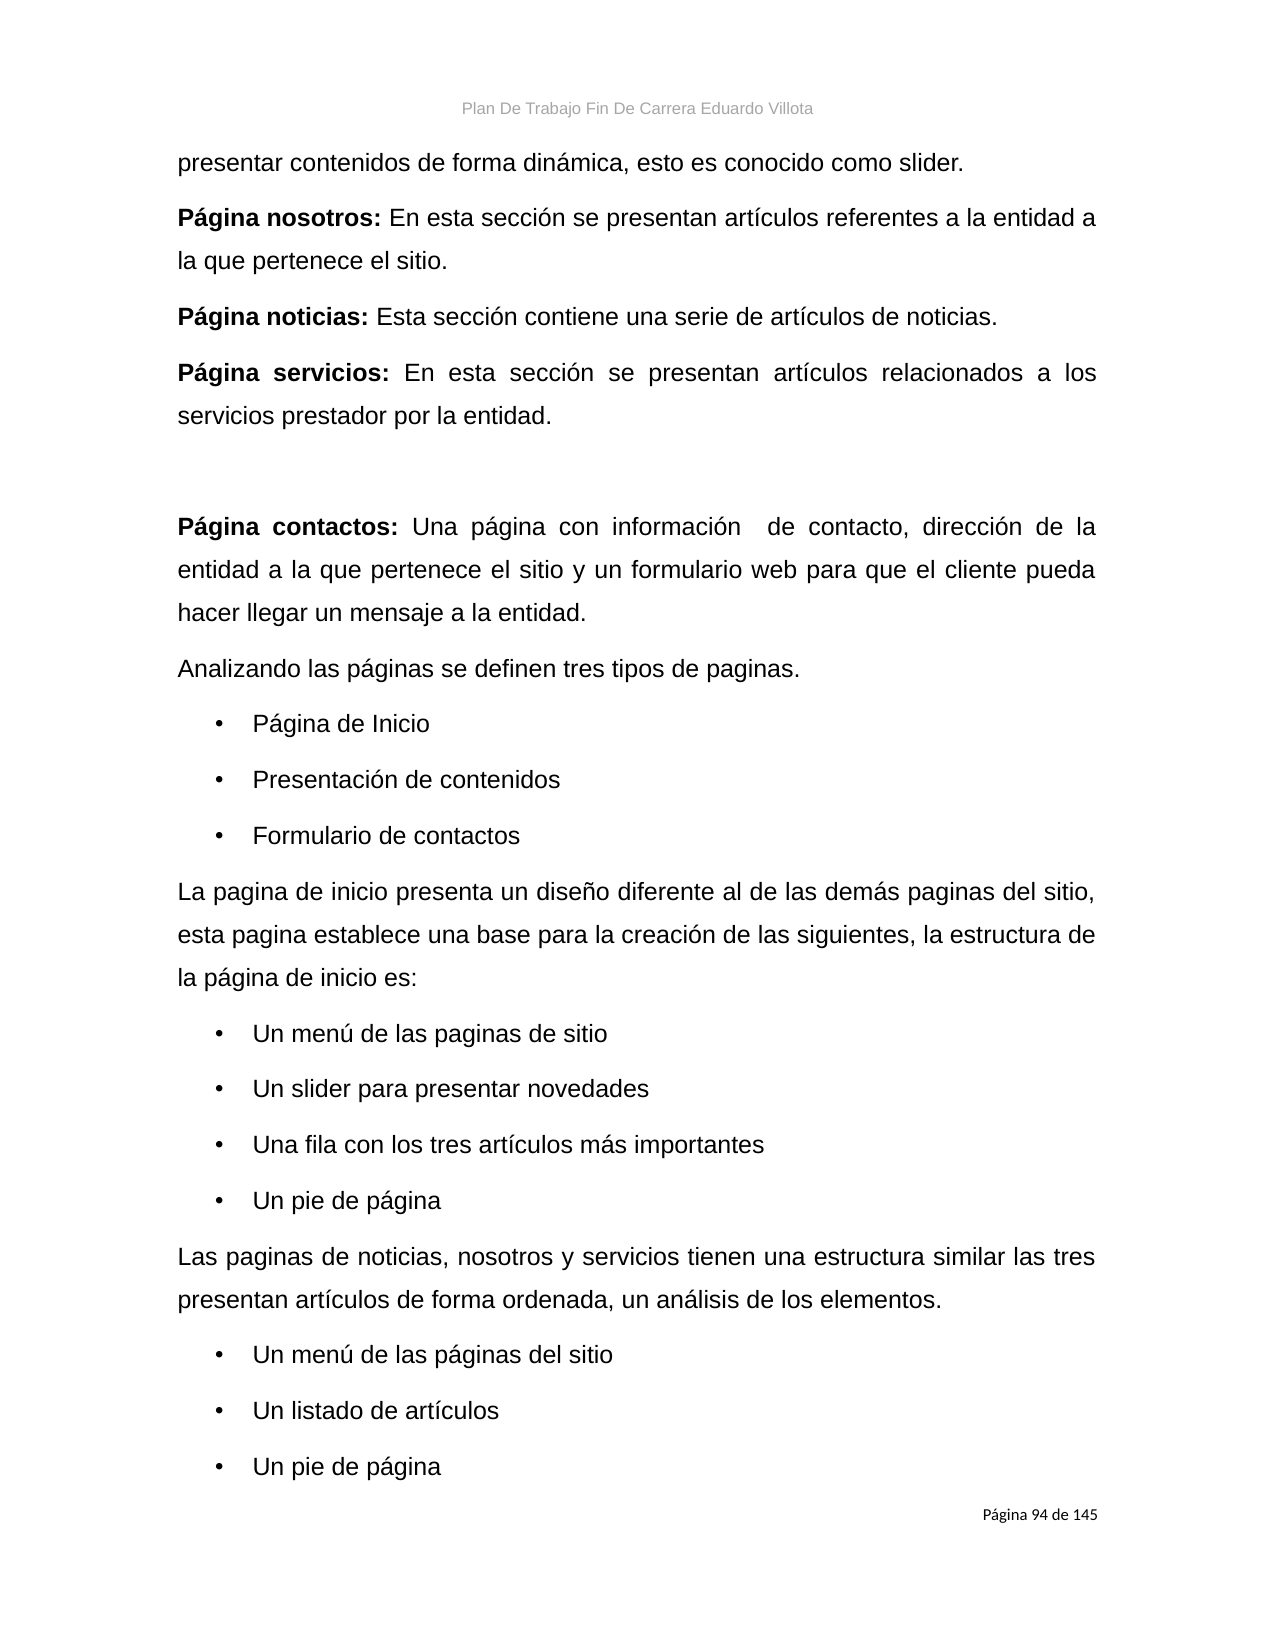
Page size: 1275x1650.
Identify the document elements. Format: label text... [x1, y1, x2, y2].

text La pagina de inicio presenta un diseño diferente al de las demás paginas del sitio, esta pagina establece una base para la creación de las siguientes, la estructura de la página de inicio es: [177, 877, 1098, 992]
list Un menú de las páginas del sitio [215, 1340, 1098, 1369]
text Página servicios: En esta sección se presentan artículos relacionados a los servicios prestador por la entidad. [177, 358, 1098, 429]
list Una fila con los tres artículos más importantes [215, 1130, 1098, 1159]
list Presentación de contenidos [215, 765, 1098, 794]
text Página noticias: Esta sección contiene una serie de artículos de noticias. [177, 302, 1098, 331]
list Un menú de las paginas de sitio [215, 1018, 1098, 1047]
text Página contactos: Una página con información de contacto, dirección de la entidad a la que pertenece el sitio y un formulario web para que el cliente pueda hacer llegar un mensaje a la entidad. [177, 512, 1098, 627]
list Un listado de artículos [215, 1396, 1098, 1425]
list Un pie de página [215, 1452, 1098, 1481]
list Página de Inicio [215, 709, 1098, 738]
text Las paginas de noticias, nosotros y servicios tienen una estructura similar las tres presentan artículos de forma ordenada, un análisis de los elementos. [177, 1241, 1098, 1313]
list Un slider para presentar novedades [215, 1074, 1098, 1103]
list Un pie de página [215, 1186, 1098, 1214]
text Página nosotros: En esta sección se presentan artículos referentes a la entidad a la que pertenece el sitio. [177, 203, 1098, 275]
text presentar contenidos de forma dinámica, esto es conocido como slider. [177, 148, 1098, 176]
list Formulario de contactos [215, 821, 1098, 850]
text Analizando las páginas se definen tres tipos de paginas. [177, 654, 1098, 683]
